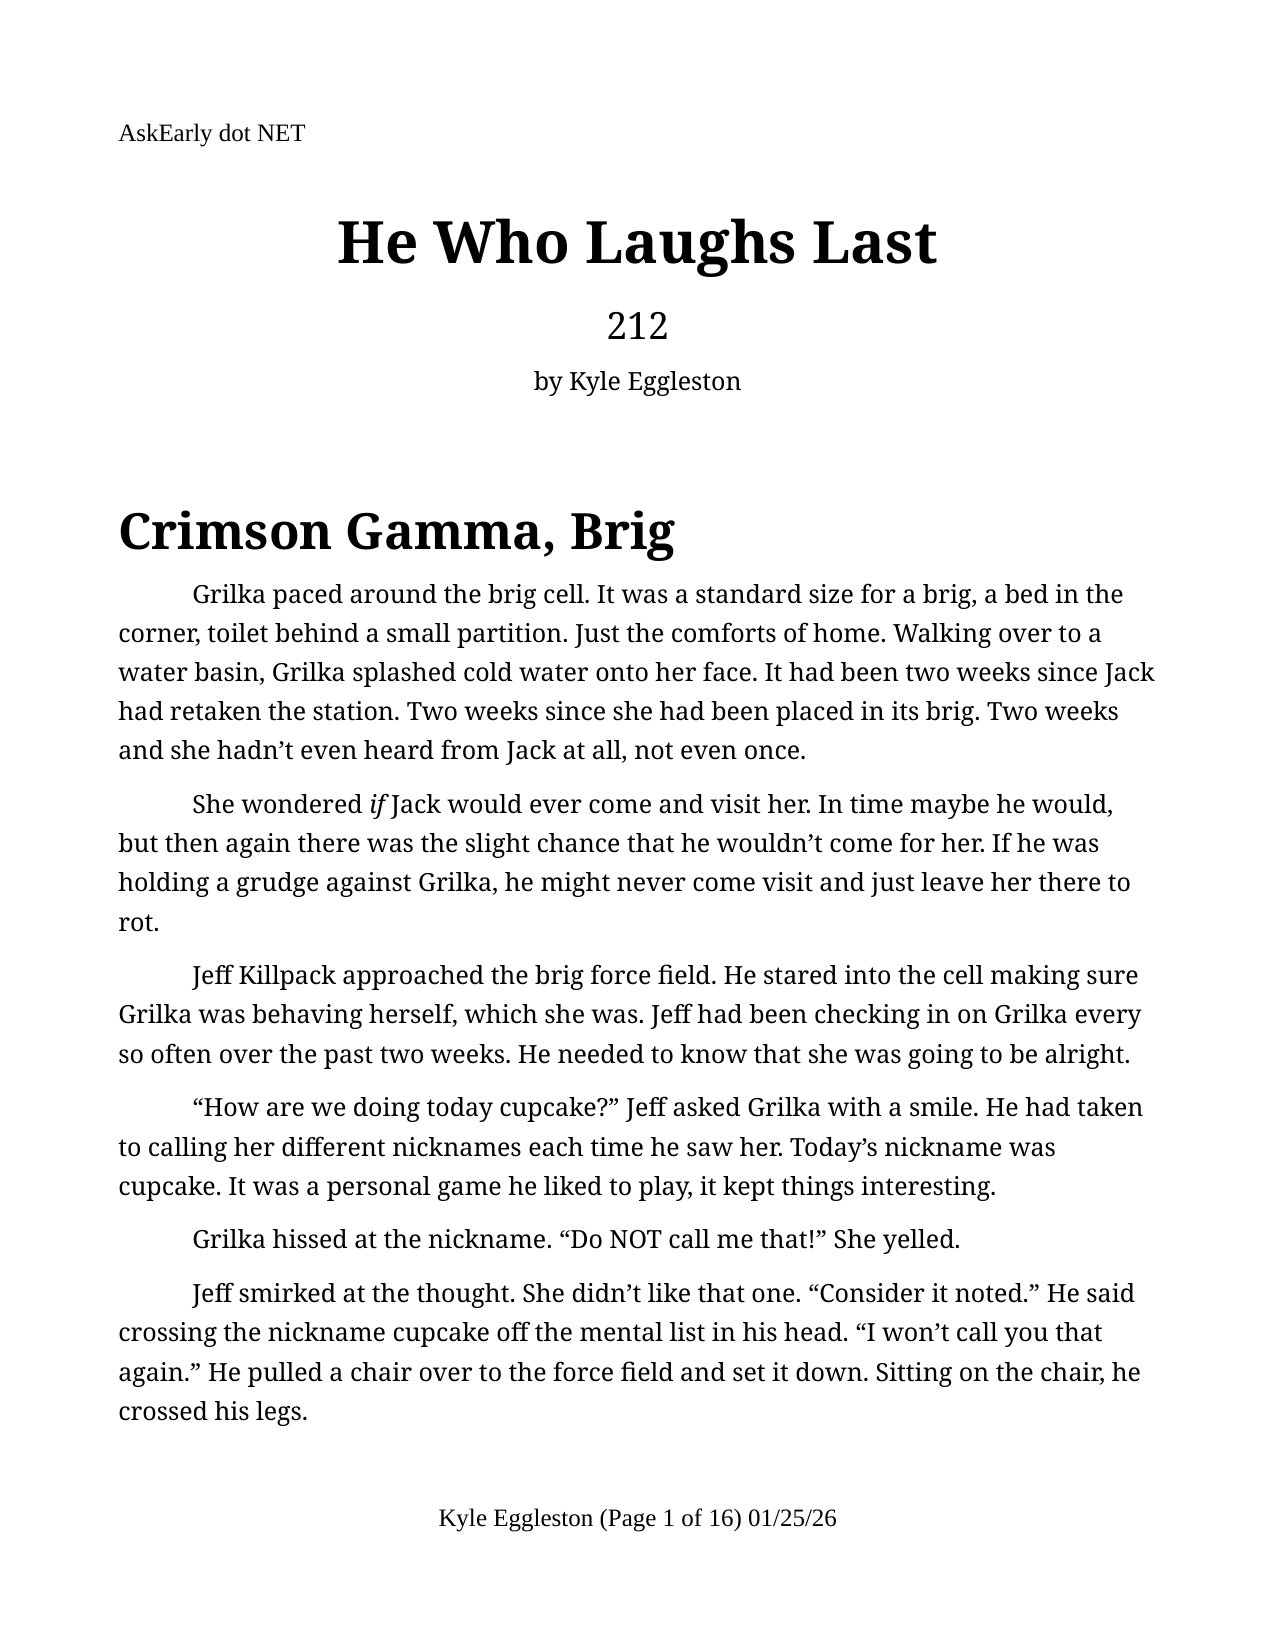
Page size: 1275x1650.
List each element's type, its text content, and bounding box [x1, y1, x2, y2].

subtitle Crimson Gamma, Brig [118, 496, 1157, 564]
subtitle 212 [118, 299, 1157, 351]
text Grilka paced around the brig cell. It was a standard size for a brig, a bed in the corner, toilet behind a small partition. Just the comforts of home. Walking over to a water basin, Grilka splashed cold water onto her face. It had been two weeks since Jack had retaken the station. Two weeks since she had been placed in its brig. Two weeks and she hadn’t even heard from Jack at all, not even once. [118, 576, 1157, 767]
text She wondered if Jack would ever come and visit her. In time maybe he would, but then again there was the slight chance that he wouldn’t come for her. If he was holding a grudge against Grilka, he might never come visit and just leave her there to rot. [118, 787, 1157, 938]
title He Who Laughs Last [118, 201, 1157, 281]
text Jeff smirked at the thought. She didn’t like that one. “Consider it noted.” He said crossing the nickname cupcake off the mental list in his head. “I won’t call you that again.” He pulled a chair over to the force field and set it down. Sitting on the chair, he crossed his legs. [118, 1276, 1157, 1427]
text Grilka hissed at the nickname. “Do NOT call me that!” She yelled. [118, 1222, 1157, 1256]
text by Kyle Eggleston [118, 363, 1157, 397]
text Jeff Killpack approached the brig force field. He stared into the cell making sure Grilka was behaving herself, which she was. Jeff had been checking in on Grilka every so often over the past two weeks. He needed to know that she was going to be alright. [118, 958, 1157, 1070]
text “How are we doing today cupcake?” Jeff asked Grilka with a smile. He had taken to calling her different nicknames each time he saw her. Today’s nickname was cupcake. It was a personal game he liked to play, it kept things interesting. [118, 1090, 1157, 1202]
